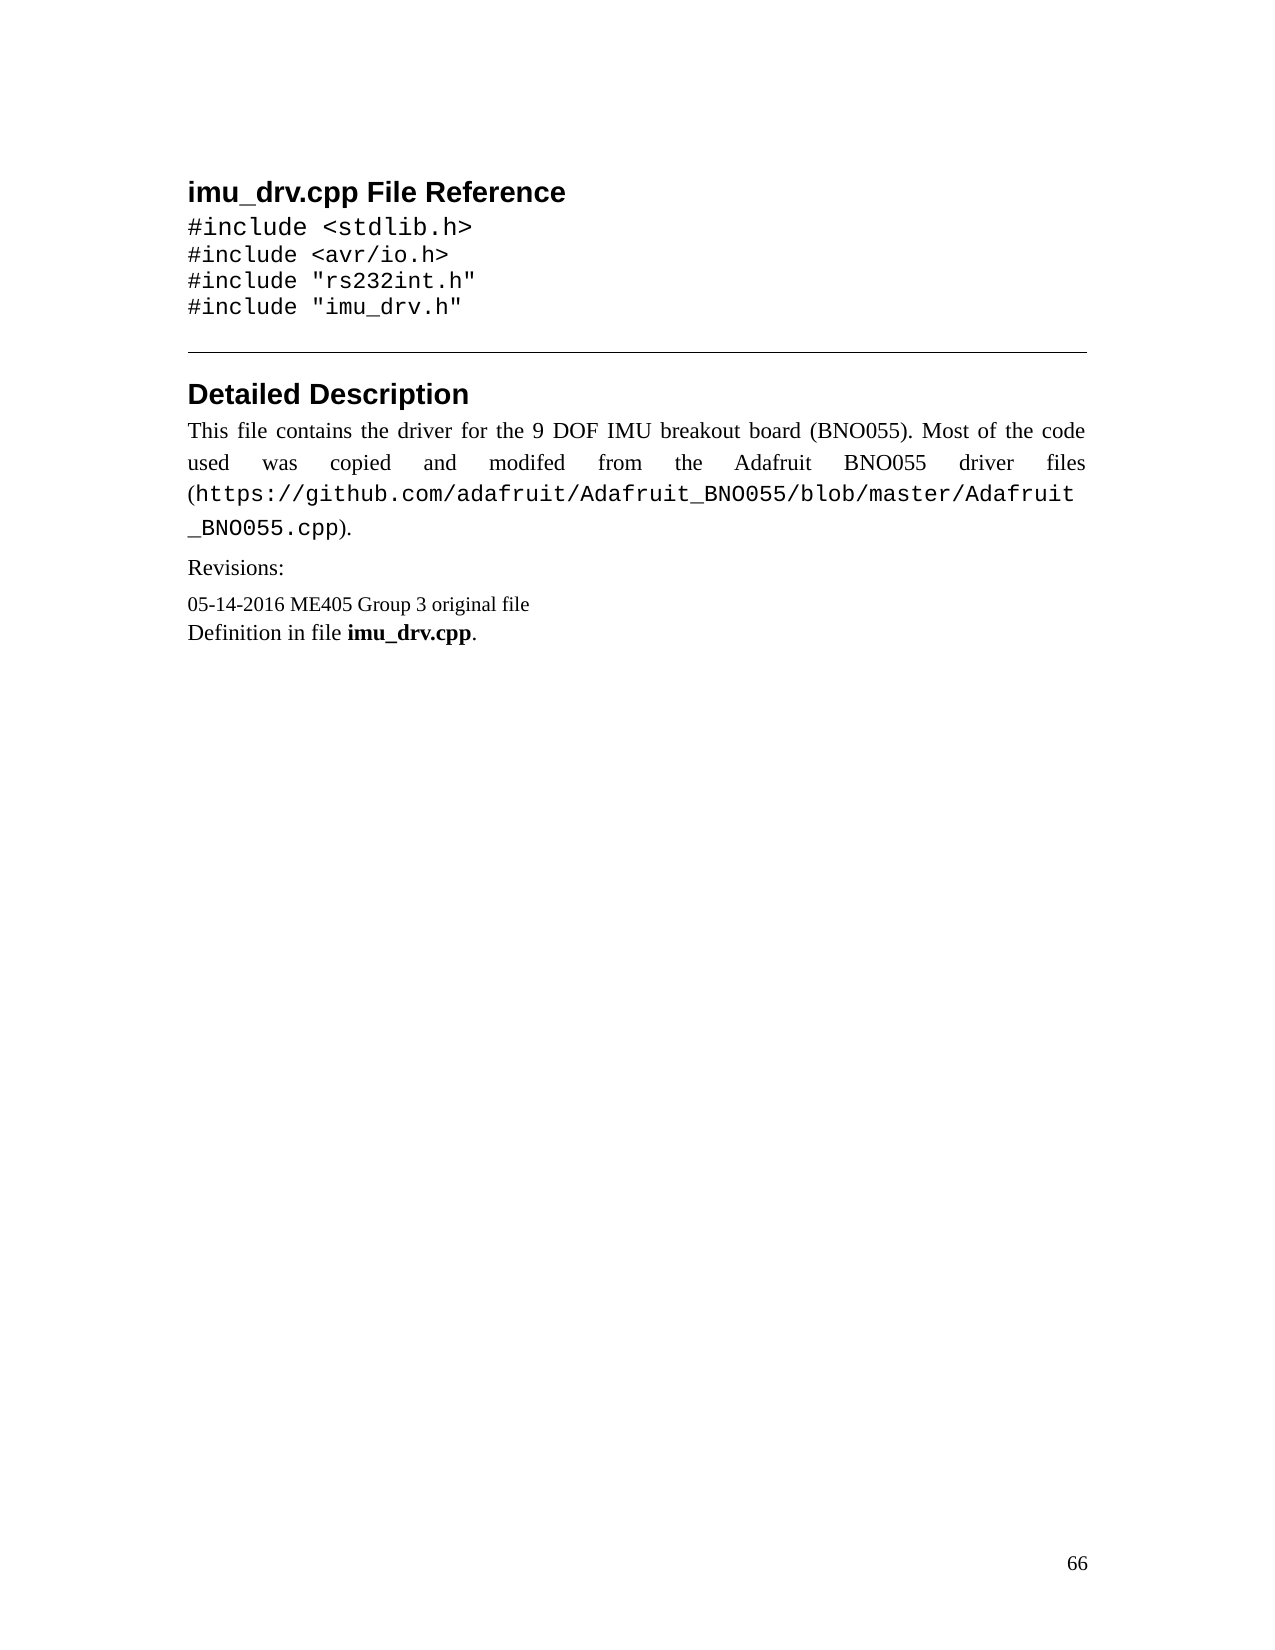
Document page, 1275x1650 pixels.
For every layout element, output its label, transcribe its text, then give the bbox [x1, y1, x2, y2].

text #include "imu_drv.h" [187, 295, 1087, 321]
text #include <stdlib.h> [187, 215, 1087, 243]
text #include <avr/io.h> [187, 243, 1087, 269]
text This file contains the driver for the 9 DOF IMU breakout board (BNO055). Most of the code used was copied and modifed from the Adafruit BNO055 driver files (https://github.com/adafruit/Adafruit_BNO055/blob/master/Adafruit_BNO055.cpp). [187, 417, 1087, 542]
subtitle imu_drv.cpp File Reference [187, 175, 1087, 208]
text Revisions: [187, 554, 1087, 580]
list 05-14-2016 ME405 Group 3 original file [187, 592, 1087, 616]
subtitle Detailed Description [187, 377, 1087, 411]
text #include "rs232int.h" [187, 269, 1087, 295]
text Definition in file imu_drv.cpp. [187, 619, 1087, 645]
